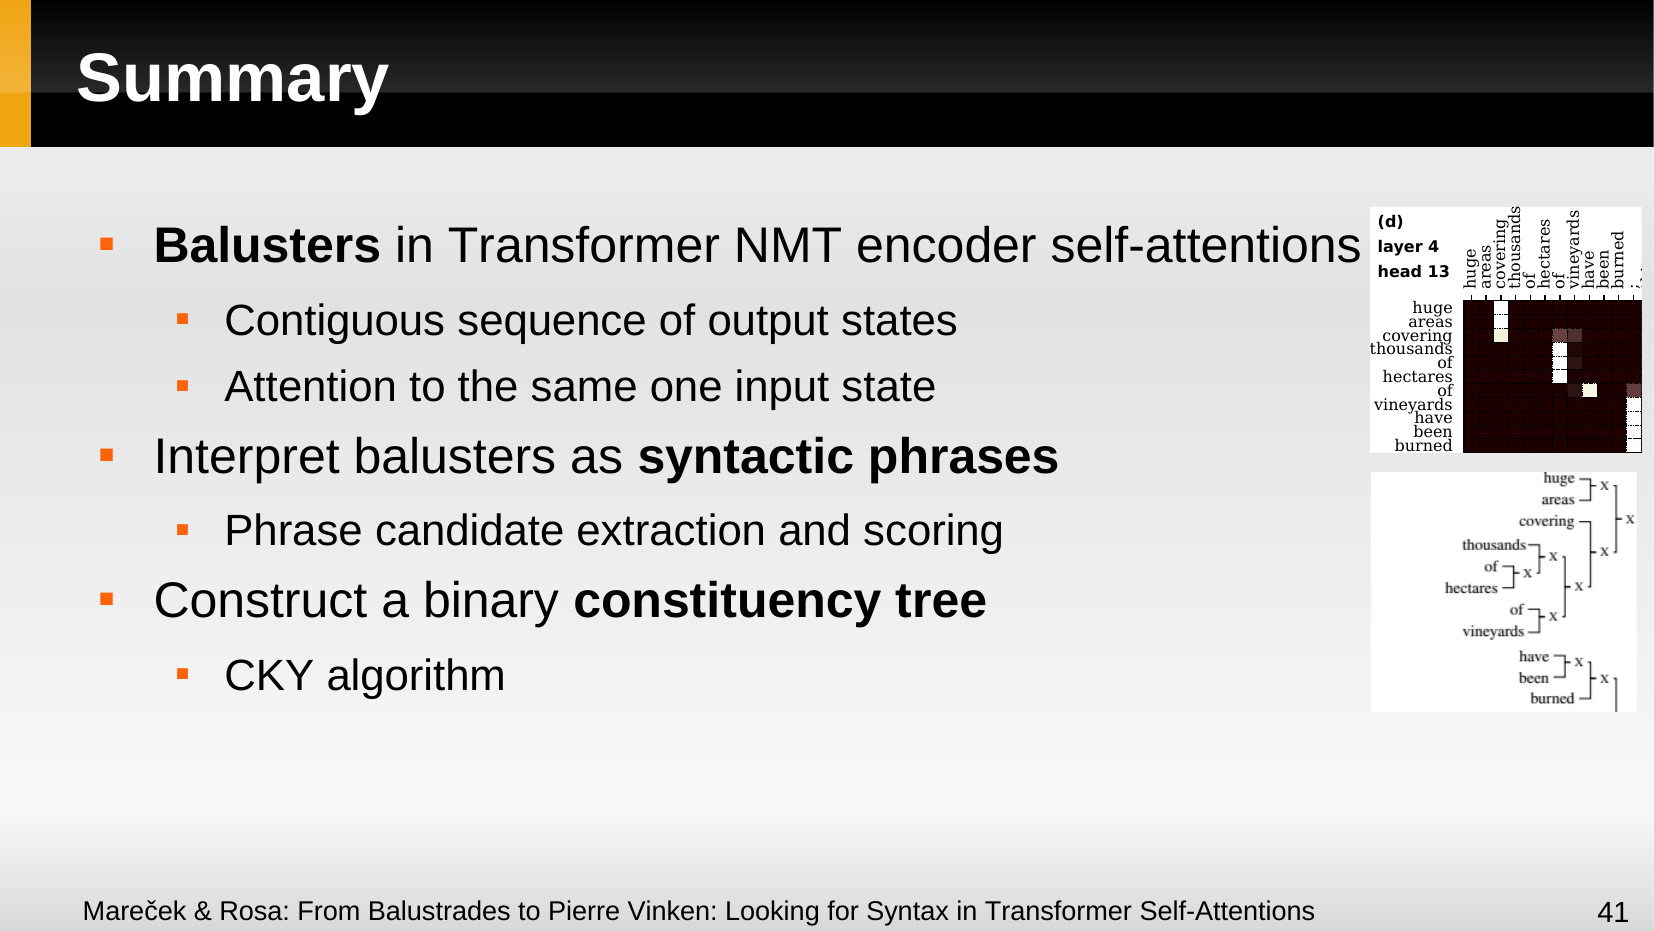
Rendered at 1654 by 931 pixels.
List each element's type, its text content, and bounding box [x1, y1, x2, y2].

picture [0, 0, 1654, 931]
list Balusters in Transformer NMT encoder self-attentions Contiguous sequence of output states Attention to the same one input state Interpret balusters as syntactic phrases Phrase candidate extraction and scoring Construct a binary constituency tree CKY algorithm [82, 217, 1595, 832]
title Summary [76, 0, 1625, 156]
